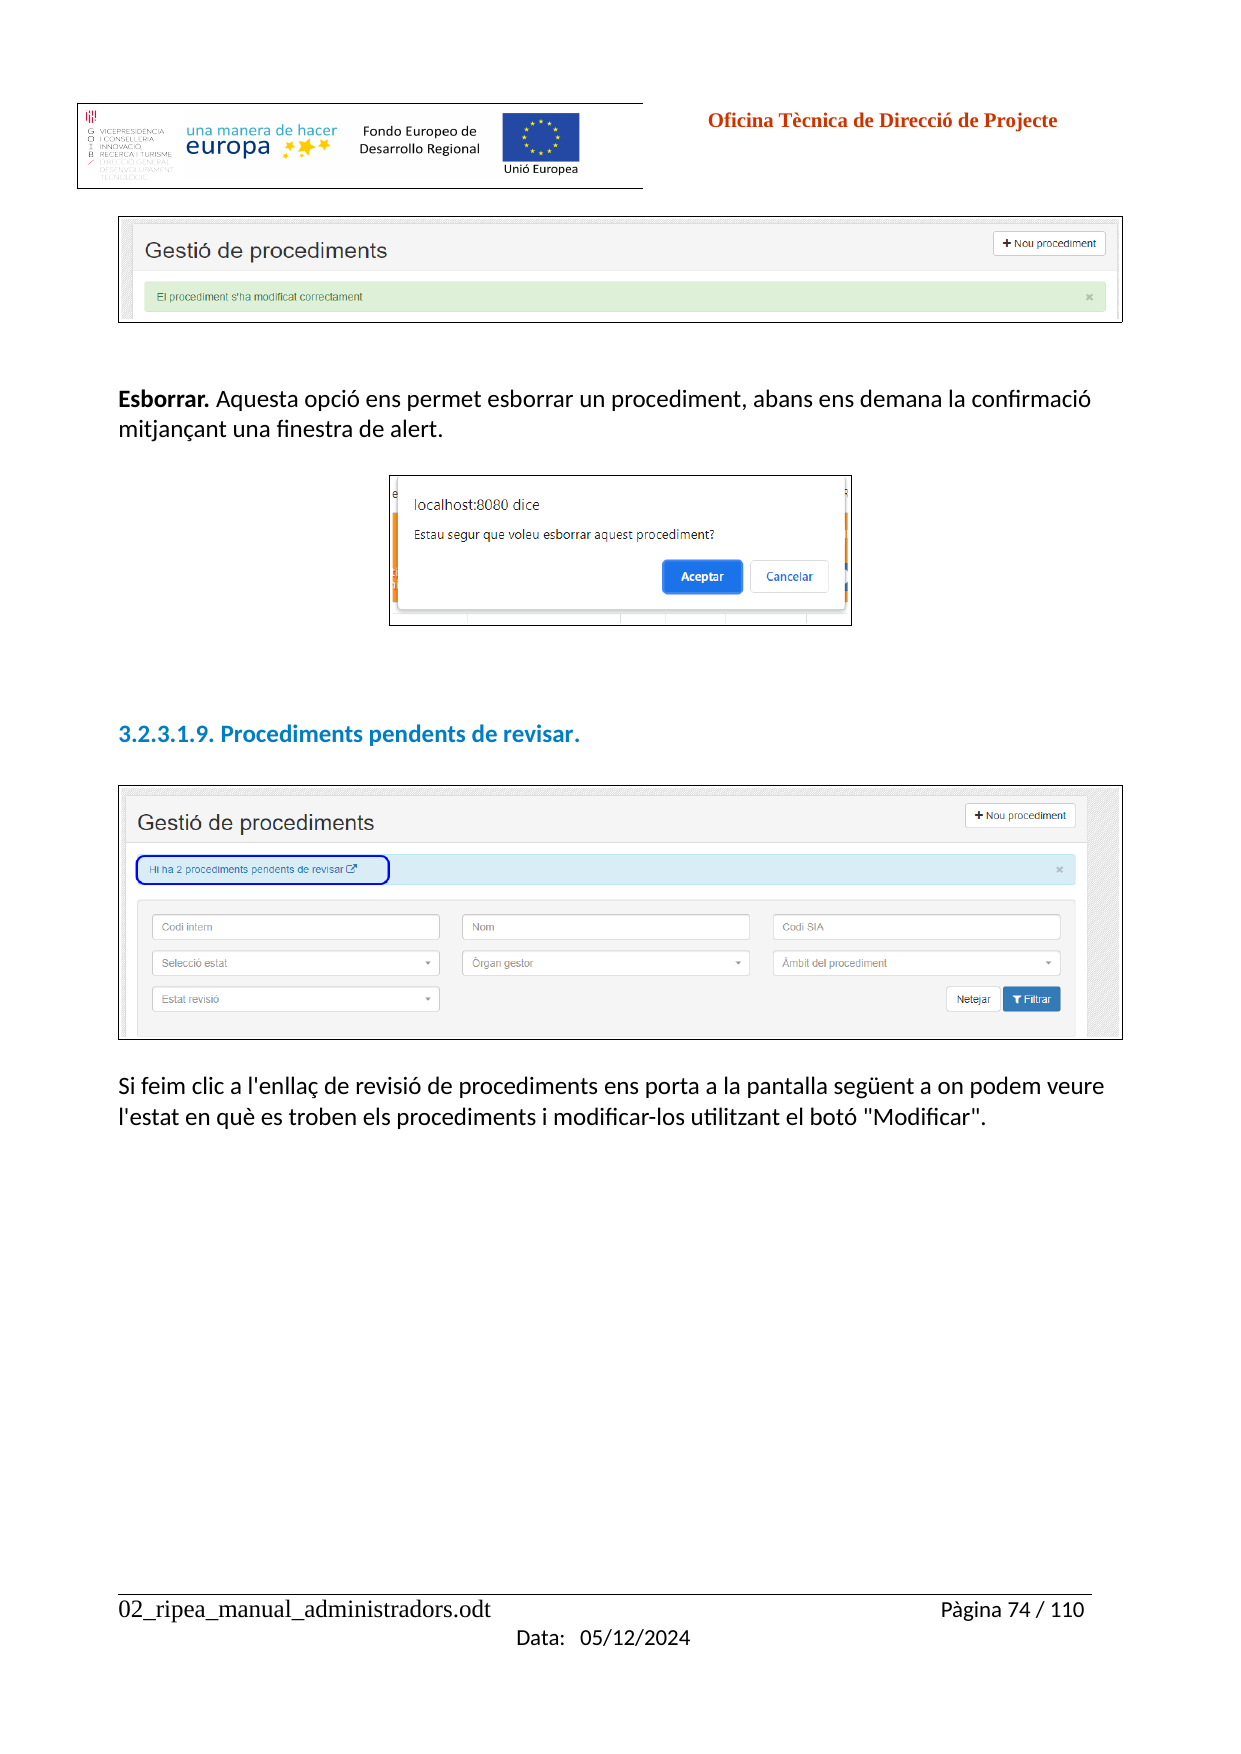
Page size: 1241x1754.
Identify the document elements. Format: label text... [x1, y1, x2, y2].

picture [121, 219, 1119, 319]
subtitle 3.2.3.1.9. Procediments pendents de revisar. [118, 718, 1122, 748]
picture [82, 108, 178, 182]
picture [392, 477, 848, 623]
picture [121, 788, 1119, 1037]
picture [184, 108, 585, 182]
text Si feim clic a l'enllaç de revisió de procediments ens porta a la pantalla següent a on podem veure l'estat en què es troben els procediments i modificar-los utilitzant el botó "Modificar". [118, 1070, 1122, 1131]
text Esborrar. Aquesta opció ens permet esborrar un procediment, abans ens demana la confirmació mitjançant una finestra de alert. [118, 383, 1122, 444]
